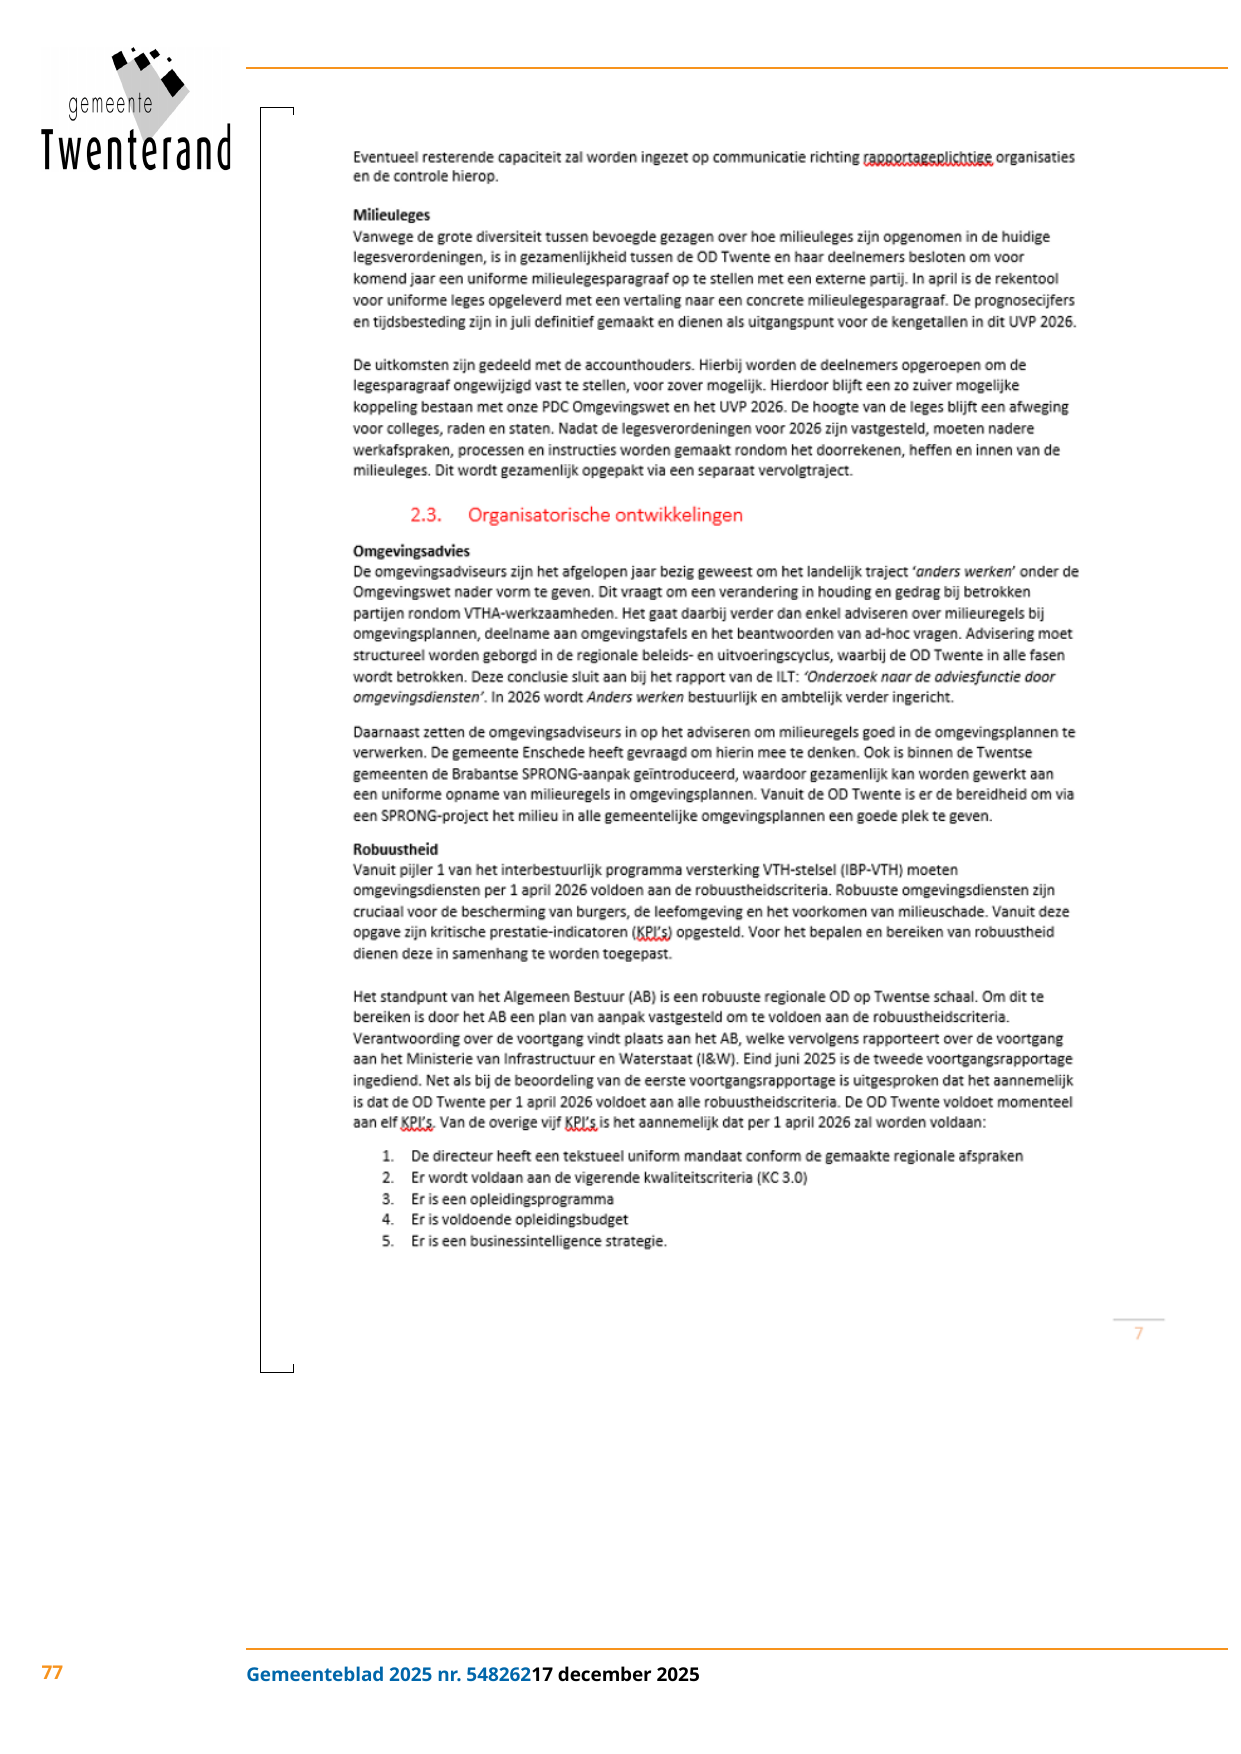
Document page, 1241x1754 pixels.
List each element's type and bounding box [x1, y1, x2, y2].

picture [41, 47, 231, 172]
picture [268, 115, 1173, 1364]
